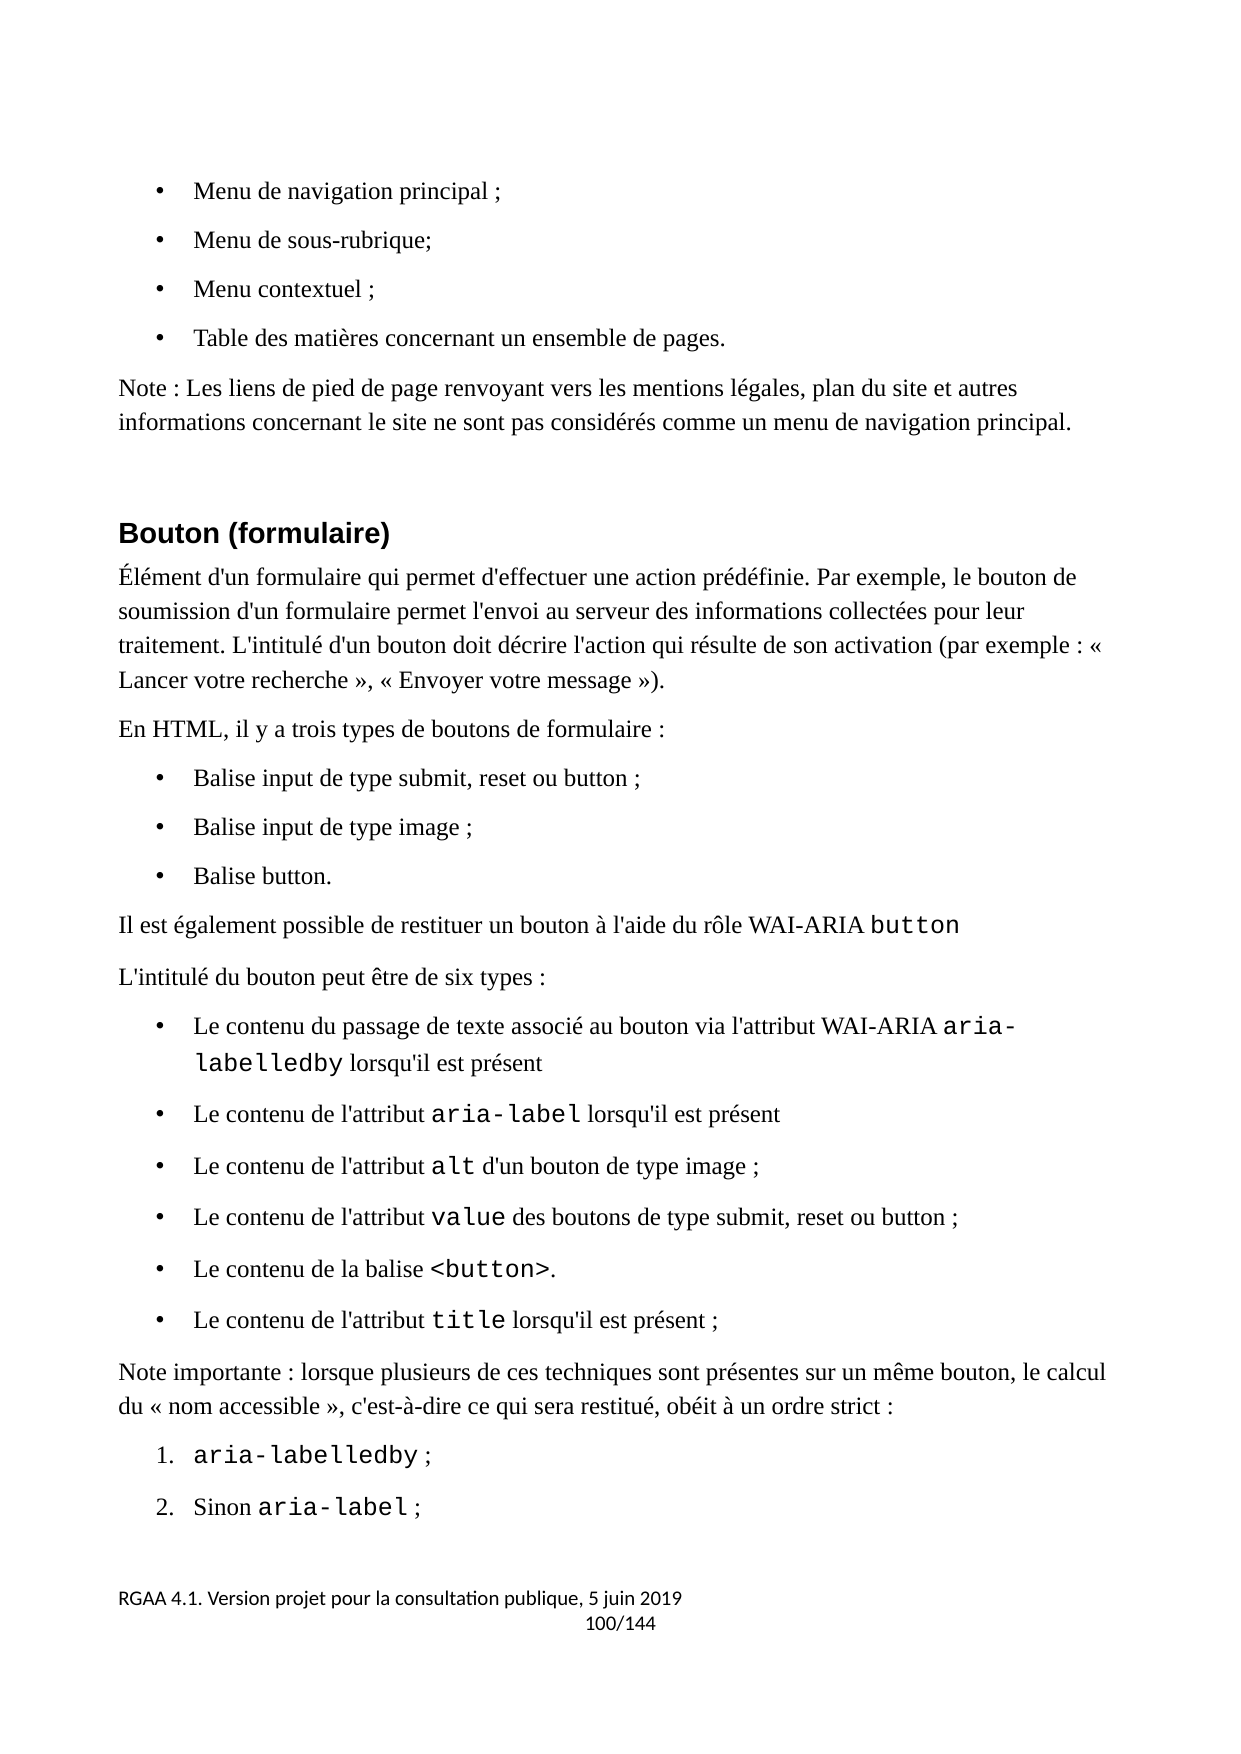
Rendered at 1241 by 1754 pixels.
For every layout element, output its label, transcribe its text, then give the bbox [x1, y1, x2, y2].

text Note importante : lorsque plusieurs de ces techniques sont présentes sur un même bouton, le calcul du « nom accessible », c'est-à-dire ce qui sera restitué, obéit à un ordre strict : [118, 1357, 1122, 1420]
list Le contenu de l'attribut aria-label lorsqu'il est présent [156, 1099, 1122, 1130]
text Élément d'un formulaire qui permet d'effectuer une action prédéfinie. Par exemple, le bouton de soumission d'un formulaire permet l'envoi au serveur des informations collectées pour leur traitement. L'intitulé d'un bouton doit décrire l'action qui résulte de son activation (par exemple : « Lancer votre recherche », « Envoyer votre message »). [118, 562, 1122, 694]
list Balise input de type submit, reset ou button ; [156, 763, 1122, 792]
text Note : Les liens de pied de page renvoyant vers les mentions légales, plan du site et autres informations concernant le site ne sont pas considérés comme un menu de navigation principal. [118, 373, 1122, 436]
list Menu de navigation principal ; [156, 176, 1122, 205]
list Menu de sous-rubrique; [156, 225, 1122, 254]
list Le contenu de l'attribut value des boutons de type submit, reset ou button ; [156, 1202, 1122, 1233]
list Le contenu du passage de texte associé au bouton via l'attribut WAI-ARIA aria-labelledby lorsqu'il est présent [156, 1011, 1122, 1078]
list Balise button. [156, 861, 1122, 890]
text Il est également possible de restituer un bouton à l'aide du rôle WAI-ARIA button [118, 910, 1122, 941]
text En HTML, il y a trois types de boutons de formulaire : [118, 714, 1122, 743]
list Balise input de type image ; [156, 812, 1122, 841]
list Le contenu de l'attribut title lorsqu'il est présent ; [156, 1305, 1122, 1336]
list Le contenu de la balise <button>. [156, 1254, 1122, 1285]
list Sinon aria-label ; [156, 1492, 1122, 1523]
list Menu contextuel ; [156, 274, 1122, 303]
subtitle Bouton (formulaire) [118, 516, 1122, 549]
list Table des matières concernant un ensemble de pages. [156, 323, 1122, 352]
list aria-labelledby ; [156, 1441, 1122, 1471]
text L'intitulé du bouton peut être de six types : [118, 962, 1122, 991]
list Le contenu de l'attribut alt d'un bouton de type image ; [156, 1151, 1122, 1182]
